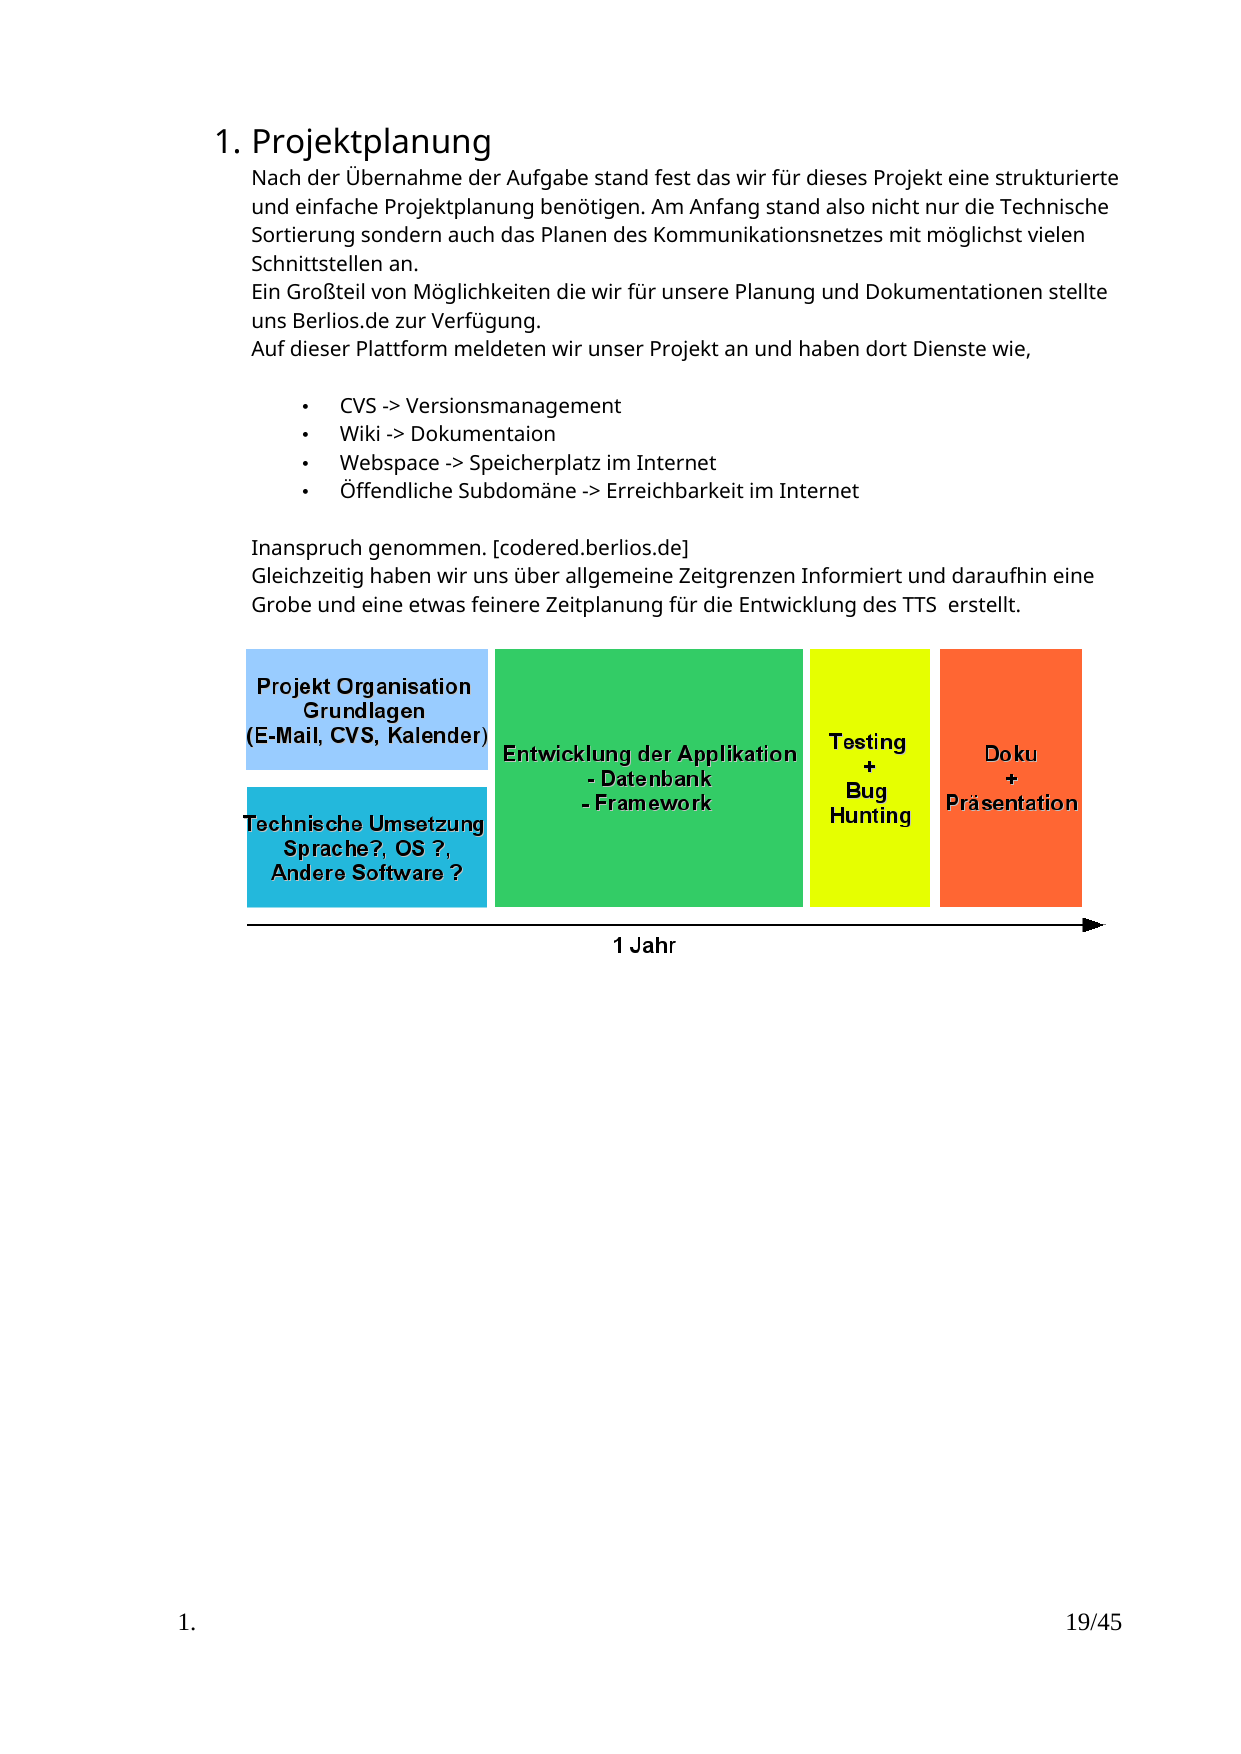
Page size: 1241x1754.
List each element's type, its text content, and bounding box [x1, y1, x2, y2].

list Nach der Übernahme der Aufgabe stand fest das wir für dieses Projekt eine strukturierte und einfache Projektplanung benötigen. Am Anfang stand also nicht nur die Technische Sortierung sondern auch das Planen des Kommunikationsnetzes mit möglichst vielen Schnittstellen an. [251, 163, 1122, 277]
picture [242, 647, 1114, 957]
list Ein Großteil von Möglichkeiten die wir für unsere Planung und Dokumentationen stellte uns Berlios.de zur Verfügung. [251, 277, 1122, 334]
list Webspace -> Speicherplatz im Internet [325, 448, 1122, 476]
list Wiki -> Dokumentaion [325, 419, 1122, 448]
list Öffendliche Subdomäne -> Erreichbarkeit im Internet [325, 476, 1122, 533]
list Auf dieser Plattform meldeten wir unser Projekt an und haben dort Dienste wie, [251, 334, 1122, 363]
list Projektplanung [251, 118, 1122, 163]
text Inanspruch genommen. [codered.berlios.de] [251, 533, 1122, 562]
text Gleichzeitig haben wir uns über allgemeine Zeitgrenzen Informiert und daraufhin eine Grobe und eine etwas feinere Zeitplanung für die Entwicklung des TTS erstellt. [251, 562, 1122, 618]
list CVS -> Versionsmanagement [325, 391, 1122, 419]
